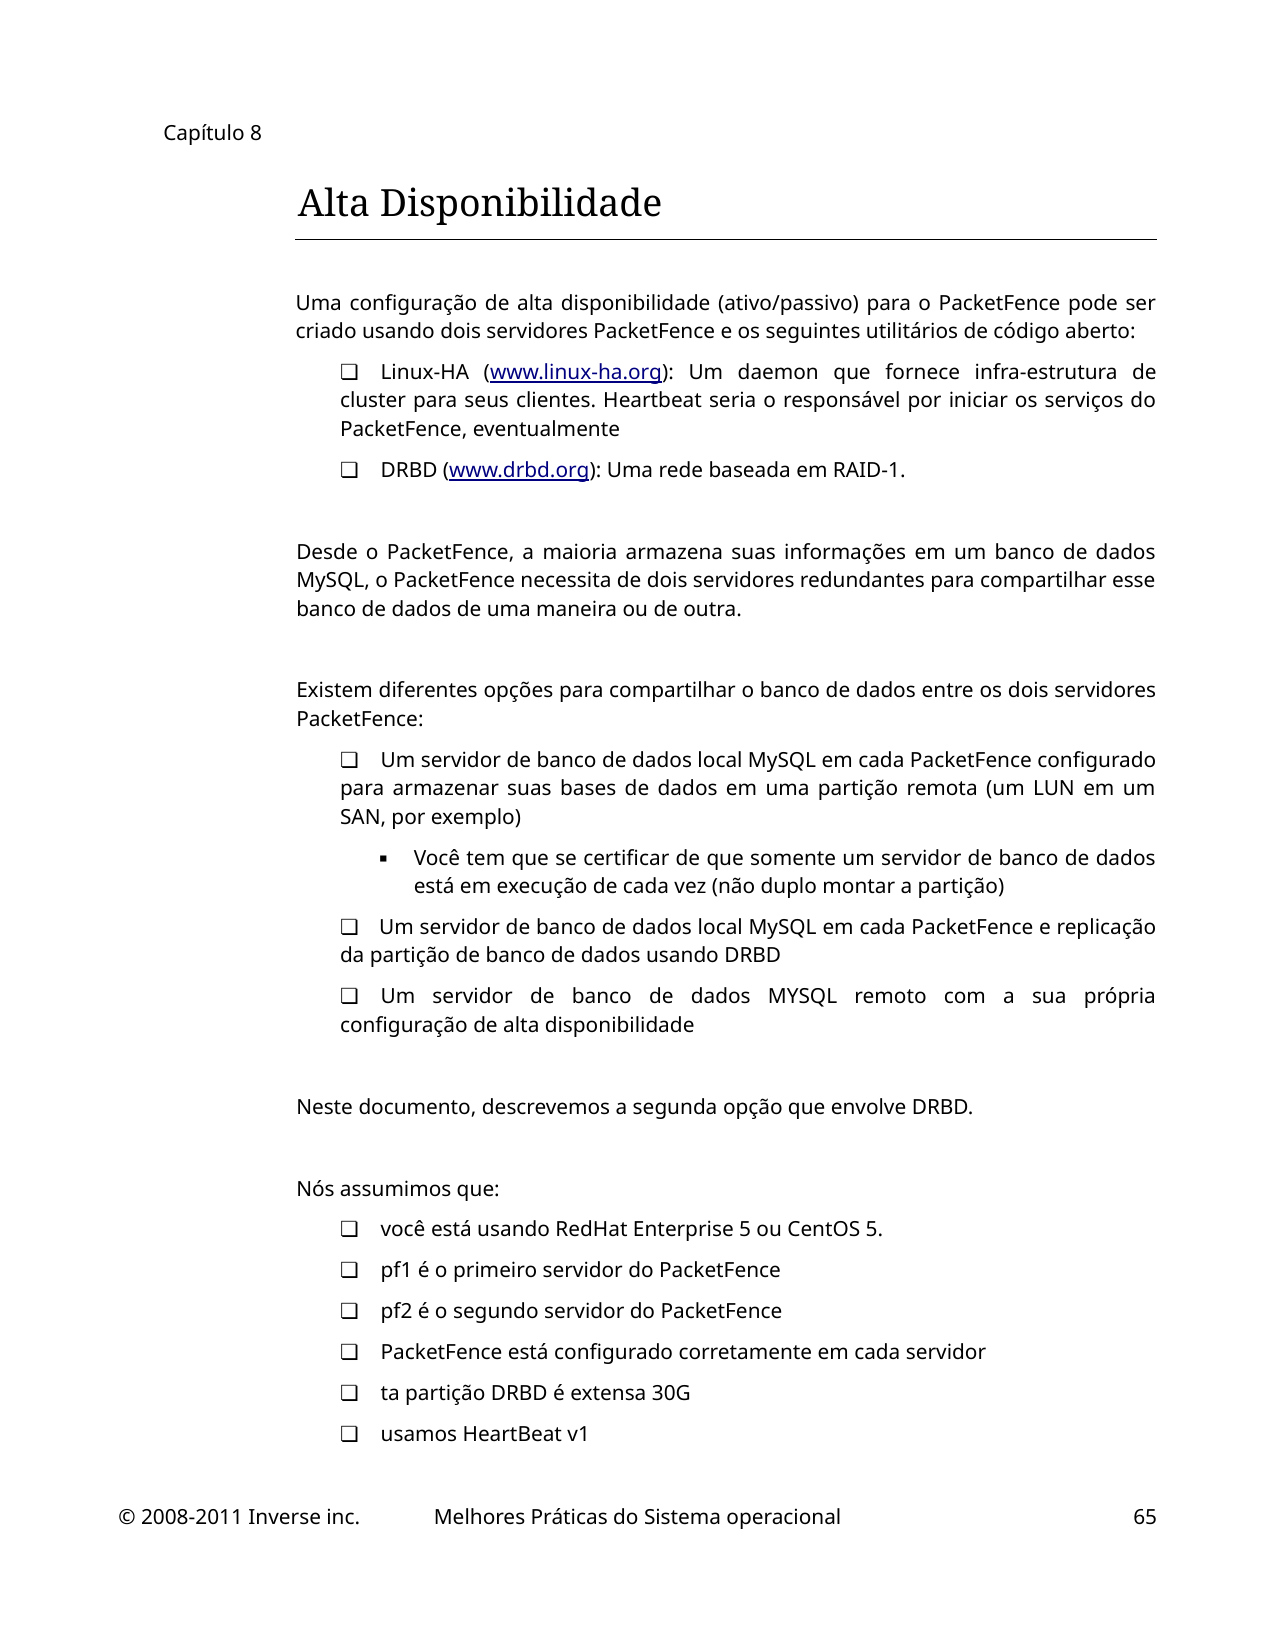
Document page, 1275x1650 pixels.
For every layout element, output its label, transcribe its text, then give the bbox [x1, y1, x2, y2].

text Uma configuração de alta disponibilidade (ativo/passivo) para o PacketFence pode ser criado usando dois servidores PacketFence e os seguintes utilitários de código aberto: [295, 288, 1157, 344]
text ❏ Linux-HA (www.linux-ha.org): Um daemon que fornece infra-estrutura de cluster para seus clientes. Heartbeat seria o responsável por iniciar os serviços do PacketFence, eventualmente [340, 357, 1157, 442]
list Você tem que se certificar de que somente um servidor de banco de dados está em execução de cada vez (não duplo montar a partição) [376, 843, 1157, 899]
list ❏ usamos HeartBeat v1 [340, 1419, 1157, 1448]
subtitle Alta Disponibilidade [295, 176, 1157, 239]
list Nós assumimos que: [296, 1174, 1157, 1202]
list ❏ ta partição DRBD é extensa 30G [340, 1378, 1157, 1407]
list ❏ pf1 é o primeiro servidor do PacketFence [340, 1256, 1157, 1284]
list ❏ Um servidor de banco de dados local MySQL em cada PacketFence e replicação da partição de banco de dados usando DRBD [340, 912, 1157, 969]
text Existem diferentes opções para compartilhar o banco de dados entre os dois servidores PacketFence: [296, 676, 1157, 732]
text ❏ DRBD (www.drbd.org): Uma rede baseada em RAID-1. [340, 455, 1157, 483]
list ❏ Um servidor de banco de dados MYSQL remoto com a sua própria configuração de alta disponibilidade [340, 981, 1157, 1038]
list ❏ pf2 é o segundo servidor do PacketFence [340, 1296, 1157, 1325]
text Desde o PacketFence, a maioria armazena suas informações em um banco de dados MySQL, o PacketFence necessita de dois servidores redundantes para compartilhar esse banco de dados de uma maneira ou de outra. [296, 537, 1157, 622]
list ❏ você está usando RedHat Enterprise 5 ou CentOS 5. [340, 1214, 1157, 1243]
list ❏ PacketFence está configurado corretamente em cada servidor [340, 1337, 1157, 1366]
text ❏ Um servidor de banco de dados local MySQL em cada PacketFence configurado para armazenar suas bases de dados em uma partição remota (um LUN em um SAN, por exemplo) [340, 745, 1157, 830]
list Neste documento, descrevemos a segunda opção que envolve DRBD. [296, 1092, 1157, 1120]
